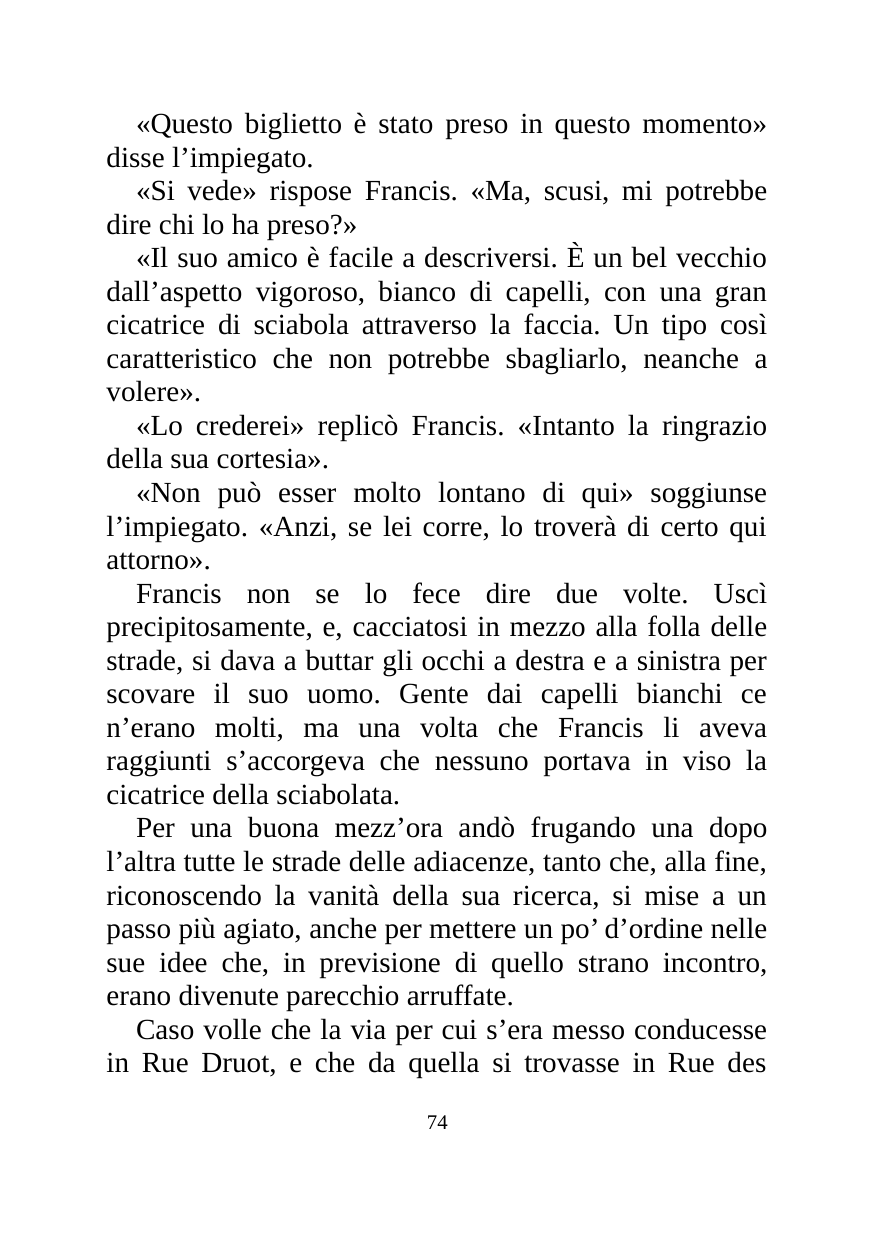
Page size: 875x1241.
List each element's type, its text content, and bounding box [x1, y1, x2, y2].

text Per una buona mezz’ora andò frugando una dopo l’altra tutte le strade delle adiacenze, tanto che, alla fine, riconoscendo la vanità della sua ricerca, si mise a un passo più agiato, anche per mettere un po’ d’ordine nelle sue idee che, in previsione di quello strano incontro, erano divenute parecchio arruffate. [106, 811, 768, 1012]
text «Non può esser molto lontano di qui» soggiunse l’impiegato. «Anzi, se lei corre, lo troverà di certo qui attorno». [106, 475, 768, 576]
text «Lo crederei» replicò Francis. «Intanto la ringrazio della sua cortesia». [106, 408, 768, 475]
text Caso volle che la via per cui s’era messo conducesse in Rue Druot, e che da quella si trovasse in Rue des [106, 1012, 768, 1079]
text «Questo biglietto è stato preso in questo momento» disse l’impiegato. [106, 106, 768, 173]
text «Il suo amico è facile a descriversi. È un bel vecchio dall’aspetto vigoroso, bianco di capelli, con una gran cicatrice di sciabola attraverso la faccia. Un tipo così caratteristico che non potrebbe sbagliarlo, neanche a volere». [106, 240, 768, 408]
text «Si vede» rispose Francis. «Ma, scusi, mi potrebbe dire chi lo ha preso?» [106, 173, 768, 240]
text Francis non se lo fece dire due volte. Uscì precipitosamente, e, cacciatosi in mezzo alla folla delle strade, si dava a buttar gli occhi a destra e a sinistra per scovare il suo uomo. Gente dai capelli bianchi ce n’erano molti, ma una volta che Francis li aveva raggiunti s’accorgeva che nessuno portava in viso la cicatrice della sciabolata. [106, 576, 768, 811]
